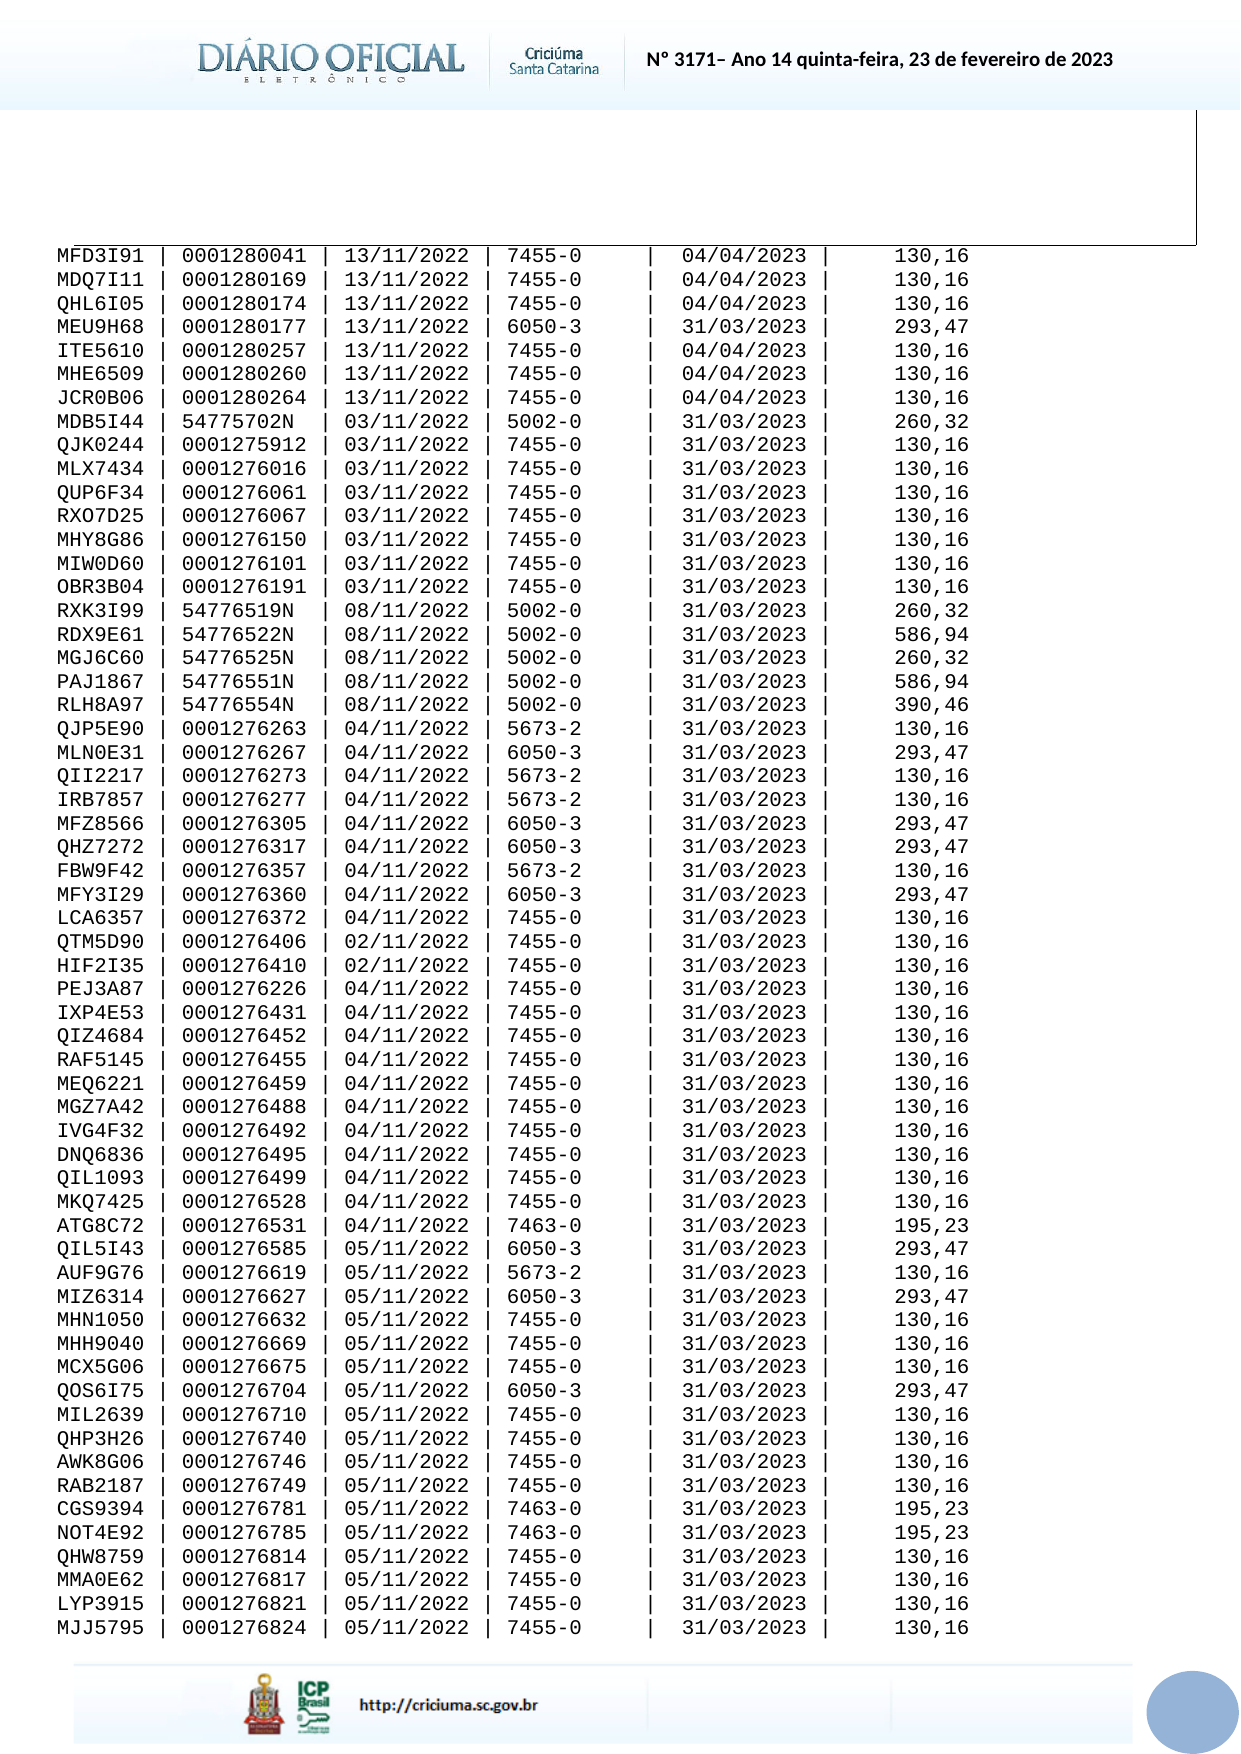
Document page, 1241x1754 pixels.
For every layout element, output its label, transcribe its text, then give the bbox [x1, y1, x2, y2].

text FBW9F42 | 0001276357 | 04/11/2022 | 5673-2 | 31/03/2023 | 130,16 [44, 860, 1196, 884]
text QHW8759 | 0001276814 | 05/11/2022 | 7455-0 | 31/03/2023 | 130,16 [44, 1546, 1196, 1569]
text QIL5I43 | 0001276585 | 05/11/2022 | 6050-3 | 31/03/2023 | 293,47 [44, 1238, 1196, 1262]
text JCR0B06 | 0001280264 | 13/11/2022 | 7455-0 | 04/04/2023 | 130,16 [44, 387, 1196, 411]
text QUP6F34 | 0001276061 | 03/11/2022 | 7455-0 | 31/03/2023 | 130,16 [44, 482, 1196, 505]
text RXK3I99 | 54776519N | 08/11/2022 | 5002-0 | 31/03/2023 | 260,32 [44, 600, 1196, 623]
text MFD3I91 | 0001280041 | 13/11/2022 | 7455-0 | 04/04/2023 | 130,16 [44, 245, 1196, 269]
text MFY3I29 | 0001276360 | 04/11/2022 | 6050-3 | 31/03/2023 | 293,47 [44, 884, 1196, 907]
text MHN1050 | 0001276632 | 05/11/2022 | 7455-0 | 31/03/2023 | 130,16 [44, 1309, 1196, 1333]
text LYP3915 | 0001276821 | 05/11/2022 | 7455-0 | 31/03/2023 | 130,16 [44, 1593, 1196, 1617]
text HIF2I35 | 0001276410 | 02/11/2022 | 7455-0 | 31/03/2023 | 130,16 [44, 954, 1196, 978]
text AUF9G76 | 0001276619 | 05/11/2022 | 5673-2 | 31/03/2023 | 130,16 [44, 1262, 1196, 1286]
text MGJ6C60 | 54776525N | 08/11/2022 | 5002-0 | 31/03/2023 | 260,32 [44, 647, 1196, 671]
text QHL6I05 | 0001280174 | 13/11/2022 | 7455-0 | 04/04/2023 | 130,16 [44, 292, 1196, 316]
text ITE5610 | 0001280257 | 13/11/2022 | 7455-0 | 04/04/2023 | 130,16 [44, 340, 1196, 363]
text MIW0D60 | 0001276101 | 03/11/2022 | 7455-0 | 31/03/2023 | 130,16 [44, 553, 1196, 576]
text DNQ6836 | 0001276495 | 04/11/2022 | 7455-0 | 31/03/2023 | 130,16 [44, 1144, 1196, 1167]
text MDQ7I11 | 0001280169 | 13/11/2022 | 7455-0 | 04/04/2023 | 130,16 [44, 269, 1196, 292]
text PAJ1867 | 54776551N | 08/11/2022 | 5002-0 | 31/03/2023 | 586,94 [44, 671, 1196, 694]
text MIL2639 | 0001276710 | 05/11/2022 | 7455-0 | 31/03/2023 | 130,16 [44, 1404, 1196, 1427]
text RAF5145 | 0001276455 | 04/11/2022 | 7455-0 | 31/03/2023 | 130,16 [44, 1049, 1196, 1073]
text MJJ5795 | 0001276824 | 05/11/2022 | 7455-0 | 31/03/2023 | 130,16 [44, 1617, 1196, 1640]
text MHH9040 | 0001276669 | 05/11/2022 | 7455-0 | 31/03/2023 | 130,16 [44, 1333, 1196, 1357]
text MLX7434 | 0001276016 | 03/11/2022 | 7455-0 | 31/03/2023 | 130,16 [44, 458, 1196, 482]
text IXP4E53 | 0001276431 | 04/11/2022 | 7455-0 | 31/03/2023 | 130,16 [44, 1002, 1196, 1026]
text MDB5I44 | 54775702N | 03/11/2022 | 5002-0 | 31/03/2023 | 260,32 [44, 411, 1196, 434]
text MEU9H68 | 0001280177 | 13/11/2022 | 6050-3 | 31/03/2023 | 293,47 [44, 316, 1196, 340]
text QTM5D90 | 0001276406 | 02/11/2022 | 7455-0 | 31/03/2023 | 130,16 [44, 931, 1196, 954]
text MGZ7A42 | 0001276488 | 04/11/2022 | 7455-0 | 31/03/2023 | 130,16 [44, 1096, 1196, 1120]
text MEQ6221 | 0001276459 | 04/11/2022 | 7455-0 | 31/03/2023 | 130,16 [44, 1073, 1196, 1096]
text PEJ3A87 | 0001276226 | 04/11/2022 | 7455-0 | 31/03/2023 | 130,16 [44, 978, 1196, 1002]
text CGS9394 | 0001276781 | 05/11/2022 | 7463-0 | 31/03/2023 | 195,23 [44, 1498, 1196, 1522]
text MKQ7425 | 0001276528 | 04/11/2022 | 7455-0 | 31/03/2023 | 130,16 [44, 1191, 1196, 1215]
text RXO7D25 | 0001276067 | 03/11/2022 | 7455-0 | 31/03/2023 | 130,16 [44, 505, 1196, 529]
text IRB7857 | 0001276277 | 04/11/2022 | 5673-2 | 31/03/2023 | 130,16 [44, 789, 1196, 813]
text MCX5G06 | 0001276675 | 05/11/2022 | 7455-0 | 31/03/2023 | 130,16 [44, 1357, 1196, 1380]
text QIL1093 | 0001276499 | 04/11/2022 | 7455-0 | 31/03/2023 | 130,16 [44, 1167, 1196, 1191]
text MFZ8566 | 0001276305 | 04/11/2022 | 6050-3 | 31/03/2023 | 293,47 [44, 813, 1196, 836]
text RAB2187 | 0001276749 | 05/11/2022 | 7455-0 | 31/03/2023 | 130,16 [44, 1475, 1196, 1498]
text MMA0E62 | 0001276817 | 05/11/2022 | 7455-0 | 31/03/2023 | 130,16 [44, 1569, 1196, 1593]
text ATG8C72 | 0001276531 | 04/11/2022 | 7463-0 | 31/03/2023 | 195,23 [44, 1215, 1196, 1238]
text NOT4E92 | 0001276785 | 05/11/2022 | 7463-0 | 31/03/2023 | 195,23 [44, 1522, 1196, 1546]
text MLN0E31 | 0001276267 | 04/11/2022 | 6050-3 | 31/03/2023 | 293,47 [44, 742, 1196, 765]
text RLH8A97 | 54776554N | 08/11/2022 | 5002-0 | 31/03/2023 | 390,46 [44, 694, 1196, 718]
text IVG4F32 | 0001276492 | 04/11/2022 | 7455-0 | 31/03/2023 | 130,16 [44, 1120, 1196, 1144]
text MHE6509 | 0001280260 | 13/11/2022 | 7455-0 | 04/04/2023 | 130,16 [44, 363, 1196, 387]
text MHY8G86 | 0001276150 | 03/11/2022 | 7455-0 | 31/03/2023 | 130,16 [44, 529, 1196, 553]
text QHP3H26 | 0001276740 | 05/11/2022 | 7455-0 | 31/03/2023 | 130,16 [44, 1427, 1196, 1451]
text AWK8G06 | 0001276746 | 05/11/2022 | 7455-0 | 31/03/2023 | 130,16 [44, 1451, 1196, 1475]
text MIZ6314 | 0001276627 | 05/11/2022 | 6050-3 | 31/03/2023 | 293,47 [44, 1286, 1196, 1309]
text QJK0244 | 0001275912 | 03/11/2022 | 7455-0 | 31/03/2023 | 130,16 [44, 434, 1196, 458]
text QII2217 | 0001276273 | 04/11/2022 | 5673-2 | 31/03/2023 | 130,16 [44, 765, 1196, 789]
text QOS6I75 | 0001276704 | 05/11/2022 | 6050-3 | 31/03/2023 | 293,47 [44, 1380, 1196, 1404]
text OBR3B04 | 0001276191 | 03/11/2022 | 7455-0 | 31/03/2023 | 130,16 [44, 576, 1196, 600]
text QIZ4684 | 0001276452 | 04/11/2022 | 7455-0 | 31/03/2023 | 130,16 [44, 1026, 1196, 1049]
text QHZ7272 | 0001276317 | 04/11/2022 | 6050-3 | 31/03/2023 | 293,47 [44, 836, 1196, 860]
text LCA6357 | 0001276372 | 04/11/2022 | 7455-0 | 31/03/2023 | 130,16 [44, 907, 1196, 931]
text QJP5E90 | 0001276263 | 04/11/2022 | 5673-2 | 31/03/2023 | 130,16 [44, 718, 1196, 742]
text RDX9E61 | 54776522N | 08/11/2022 | 5002-0 | 31/03/2023 | 586,94 [44, 623, 1196, 647]
